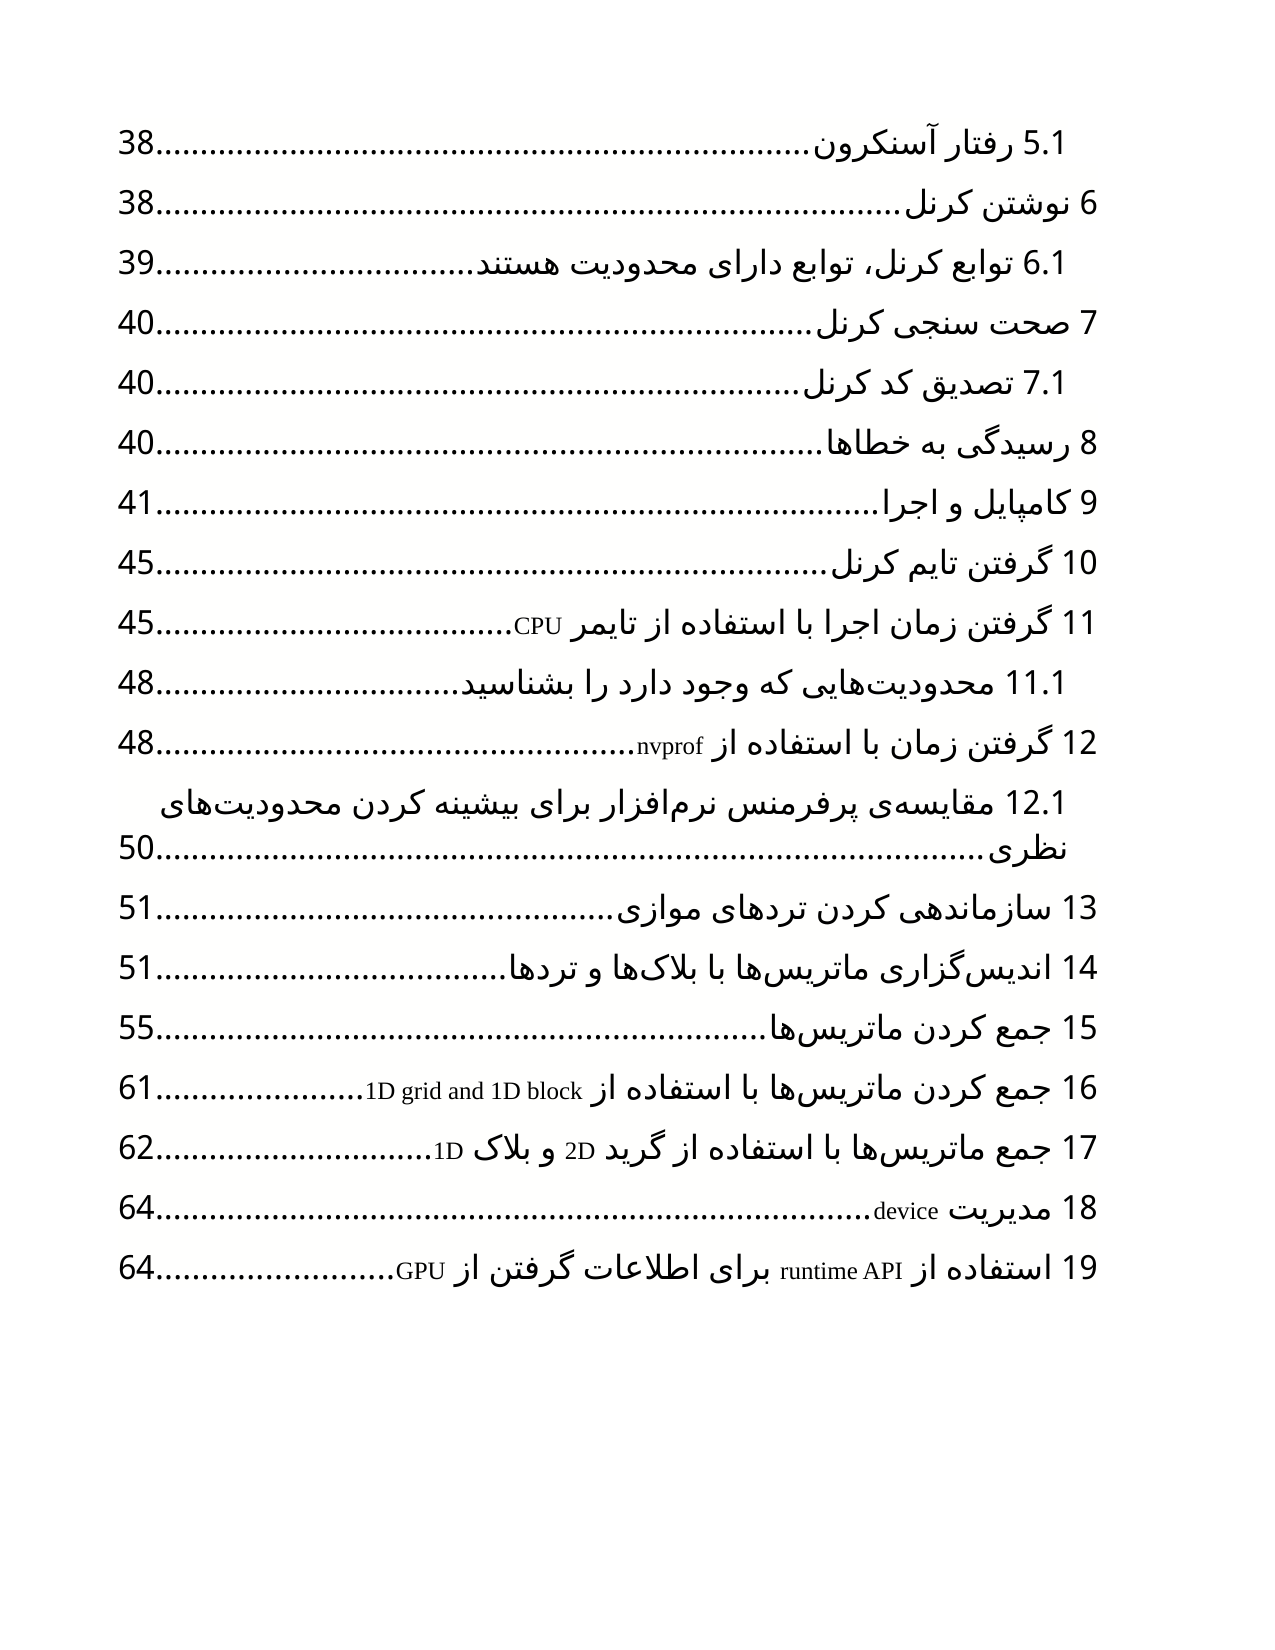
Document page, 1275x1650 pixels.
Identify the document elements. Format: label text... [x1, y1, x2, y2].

text 15 جمع کردن ماتریس‌ها 55 [118, 1003, 1098, 1048]
text 7.1 تصدیق کد کرنل 40 [118, 358, 1068, 403]
text 5.1 رفتار آسنکرون 38 [118, 118, 1068, 163]
text 18 مدیریت device 64 [118, 1183, 1098, 1228]
text 17 جمع ماتریس‌ها با استفاده از گرید 2D و بلاک 1D 62 [118, 1123, 1098, 1168]
text 16 جمع کردن ماتریس‌ها با استفاده از 1D grid and 1D block 61 [118, 1063, 1098, 1108]
text 10 گرفتن تایم کرنل 45 [118, 538, 1098, 583]
text 14 اندیس‌گزاری ماتریس‌ها با بلاک‌ها و ترد‌ها 51 [118, 943, 1098, 988]
text 11.1 محدودیت‌هایی که وجود دارد را بشناسید 48 [118, 658, 1068, 703]
text 19 استفاده از runtime API برای اطلاعات گرفتن از GPU 64 [118, 1243, 1098, 1288]
text 8 رسیدگی به خطا‌ها 40 [118, 418, 1098, 463]
text 12.1 مقایسه‌ی پرفرمنس نرم‌افزار برای بیشینه کردن محدودیت‌های نظری 50 [118, 778, 1068, 868]
text 13 سازماندهی کردن ترد‌های موازی 51 [118, 883, 1098, 928]
text 12 گرفتن زمان با استفاده از nvprof 48 [118, 718, 1098, 763]
text 9 کامپایل و اجرا 41 [118, 478, 1098, 523]
text 11 گرفتن زمان اجرا با استفاده از تایمر CPU 45 [118, 598, 1098, 643]
text 6.1 توابع کرنل، توابع دارای محدودیت هستند 39 [118, 238, 1068, 283]
text 6 نوشتن کرنل 38 [118, 178, 1098, 223]
text 7 صحت سنجی کرنل 40 [118, 298, 1098, 343]
